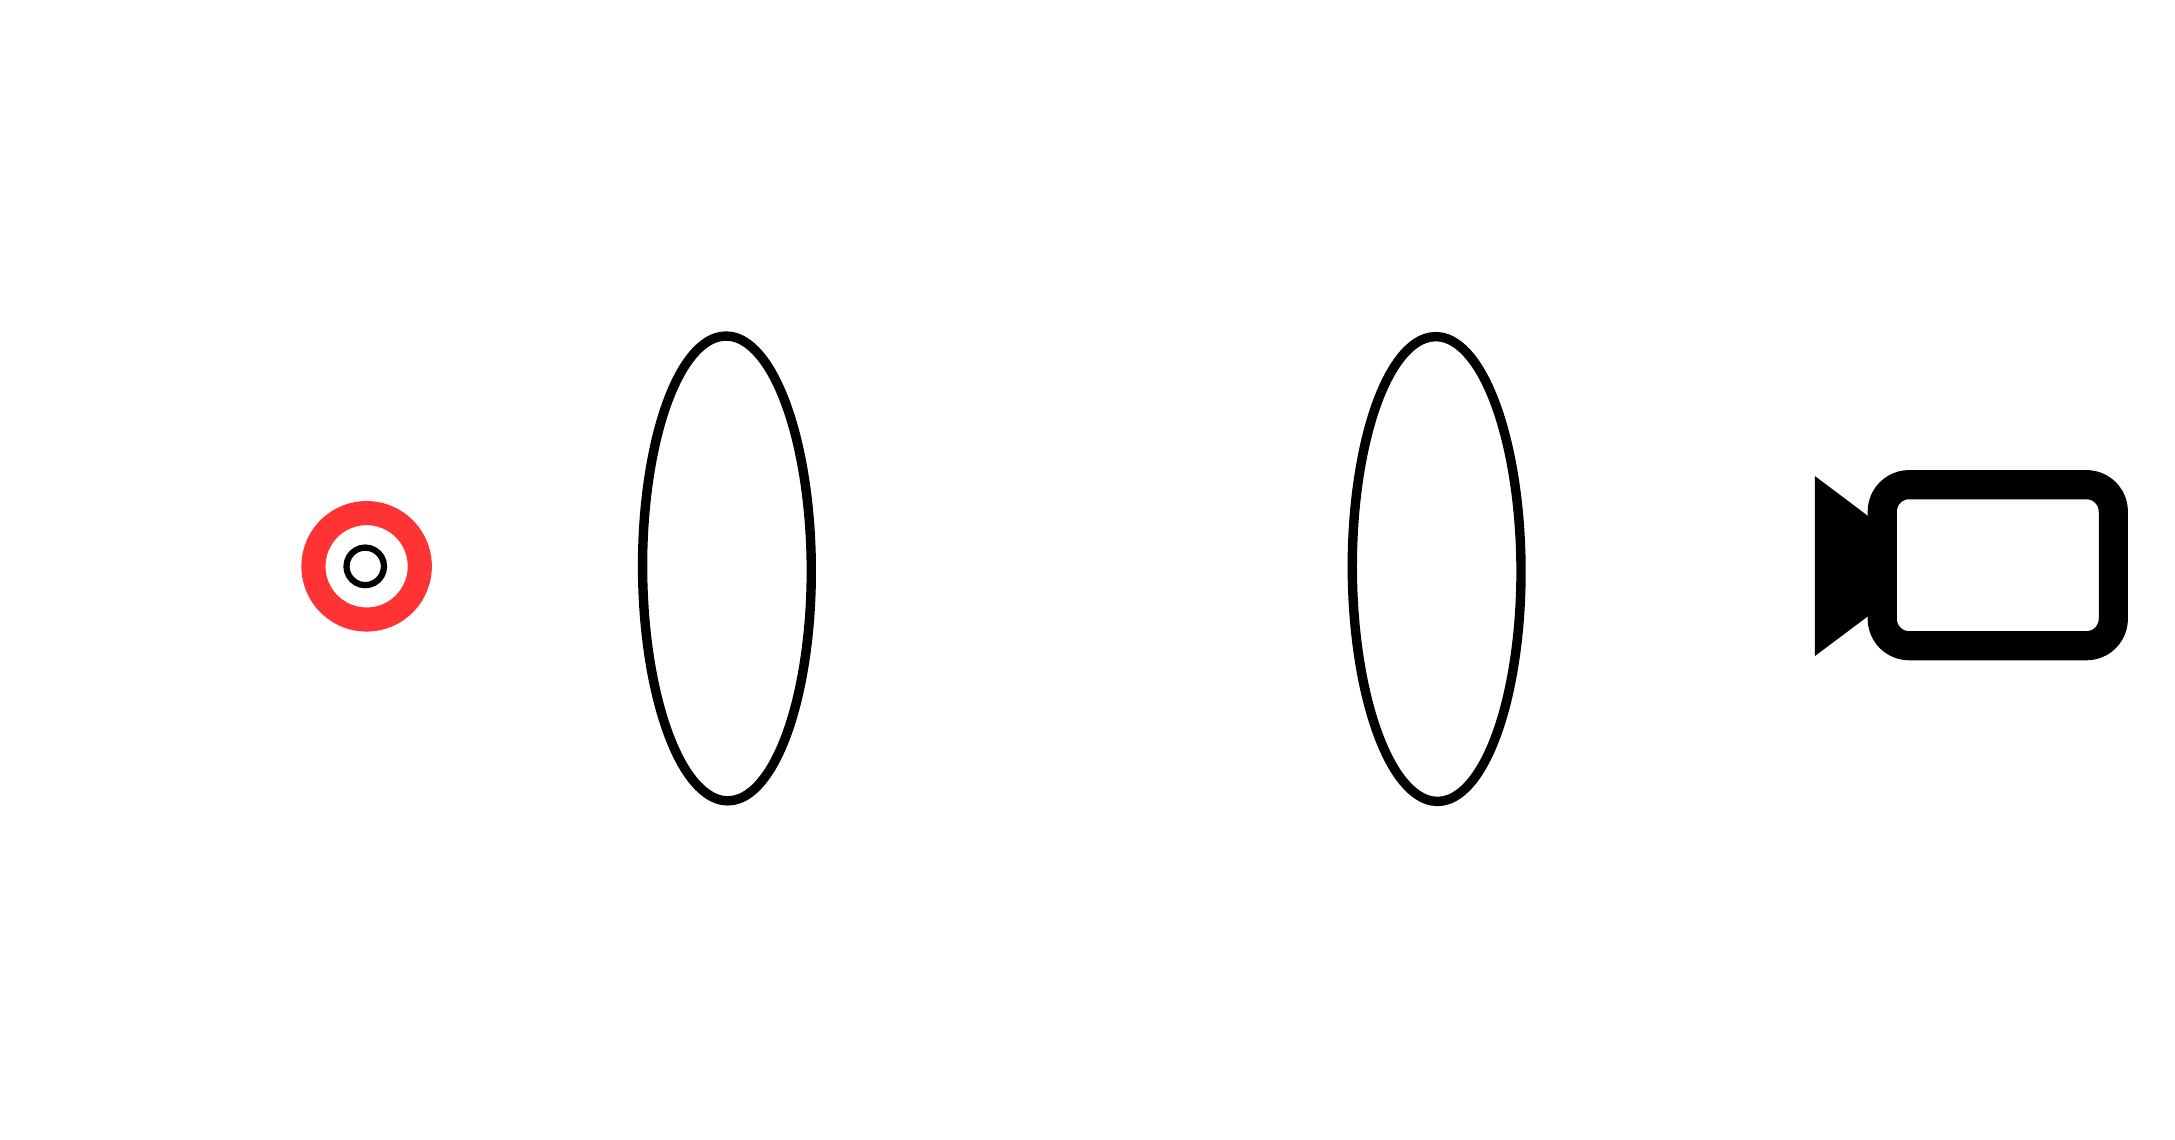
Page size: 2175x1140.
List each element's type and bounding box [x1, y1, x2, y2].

text_box [642, 336, 812, 801]
text_box [1882, 484, 2114, 646]
text_box [1352, 336, 1522, 802]
text_box [1814, 476, 1875, 657]
text_box [301, 501, 432, 632]
